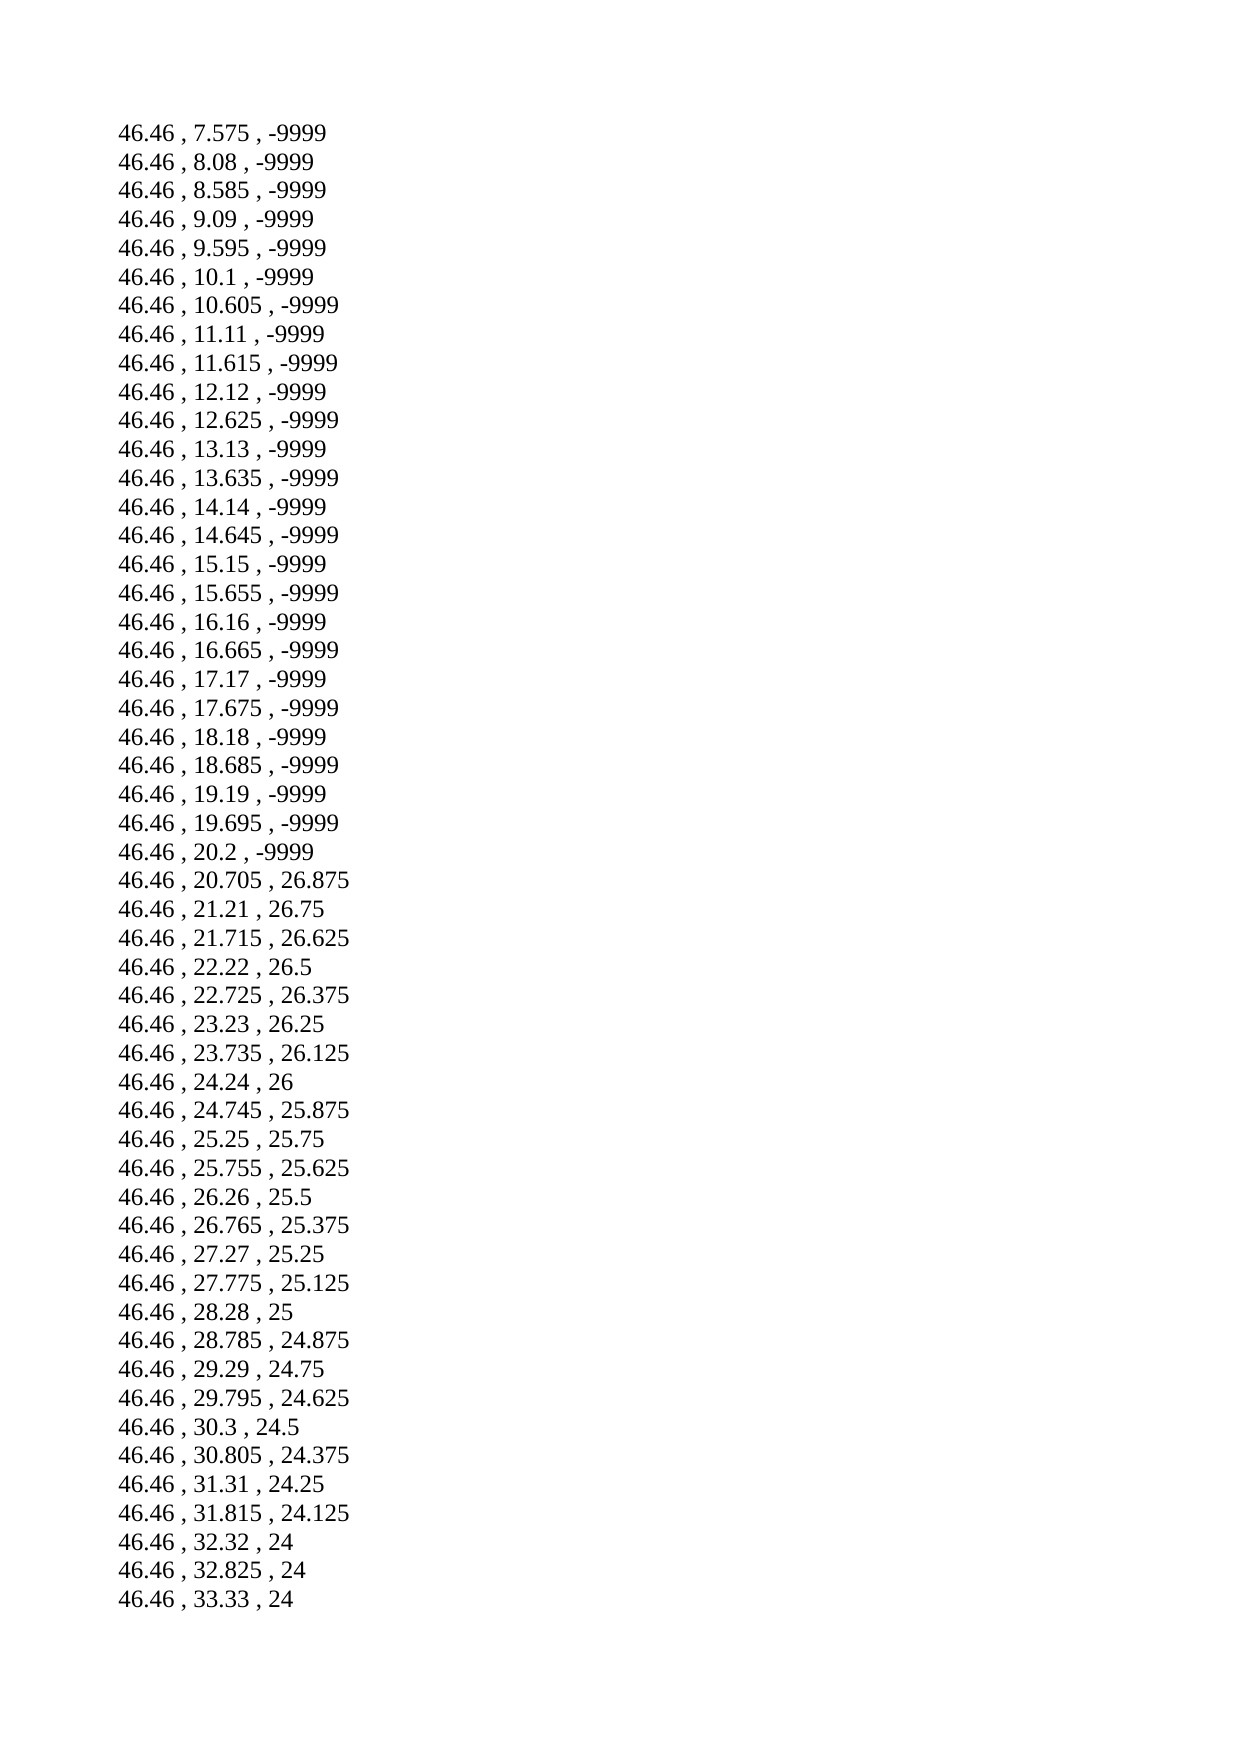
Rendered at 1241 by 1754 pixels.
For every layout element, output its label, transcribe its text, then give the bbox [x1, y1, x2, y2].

text 46.46 , 25.25 , 25.75 [118, 1124, 1122, 1153]
text 46.46 , 22.725 , 26.375 [118, 981, 1122, 1009]
text 46.46 , 15.15 , -9999 [118, 549, 1122, 578]
text 46.46 , 31.815 , 24.125 [118, 1498, 1122, 1527]
text 46.46 , 14.645 , -9999 [118, 521, 1122, 549]
text 46.46 , 8.585 , -9999 [118, 176, 1122, 204]
text 46.46 , 8.08 , -9999 [118, 147, 1122, 176]
text 46.46 , 24.745 , 25.875 [118, 1096, 1122, 1124]
text 46.46 , 17.675 , -9999 [118, 693, 1122, 722]
text 46.46 , 21.21 , 26.75 [118, 894, 1122, 923]
text 46.46 , 22.22 , 26.5 [118, 952, 1122, 981]
text 46.46 , 28.785 , 24.875 [118, 1326, 1122, 1354]
text 46.46 , 26.765 , 25.375 [118, 1211, 1122, 1239]
text 46.46 , 30.805 , 24.375 [118, 1441, 1122, 1469]
text 46.46 , 11.11 , -9999 [118, 319, 1122, 348]
text 46.46 , 12.12 , -9999 [118, 377, 1122, 406]
text 46.46 , 11.615 , -9999 [118, 348, 1122, 377]
text 46.46 , 32.825 , 24 [118, 1556, 1122, 1584]
text 46.46 , 10.605 , -9999 [118, 291, 1122, 319]
text 46.46 , 30.3 , 24.5 [118, 1412, 1122, 1441]
text 46.46 , 29.795 , 24.625 [118, 1383, 1122, 1412]
text 46.46 , 25.755 , 25.625 [118, 1153, 1122, 1182]
text 46.46 , 31.31 , 24.25 [118, 1469, 1122, 1498]
text 46.46 , 20.2 , -9999 [118, 837, 1122, 866]
text 46.46 , 28.28 , 25 [118, 1297, 1122, 1326]
text 46.46 , 19.19 , -9999 [118, 779, 1122, 808]
text 46.46 , 17.17 , -9999 [118, 664, 1122, 693]
text 46.46 , 13.635 , -9999 [118, 463, 1122, 492]
text 46.46 , 15.655 , -9999 [118, 578, 1122, 607]
text 46.46 , 19.695 , -9999 [118, 808, 1122, 837]
text 46.46 , 10.1 , -9999 [118, 262, 1122, 291]
text 46.46 , 18.18 , -9999 [118, 722, 1122, 751]
text 46.46 , 29.29 , 24.75 [118, 1354, 1122, 1383]
text 46.46 , 23.23 , 26.25 [118, 1009, 1122, 1038]
text 46.46 , 9.09 , -9999 [118, 204, 1122, 233]
text 46.46 , 23.735 , 26.125 [118, 1038, 1122, 1067]
text 46.46 , 16.665 , -9999 [118, 636, 1122, 664]
text 46.46 , 13.13 , -9999 [118, 434, 1122, 463]
text 46.46 , 27.775 , 25.125 [118, 1268, 1122, 1297]
text 46.46 , 14.14 , -9999 [118, 492, 1122, 521]
text 46.46 , 21.715 , 26.625 [118, 923, 1122, 952]
text 46.46 , 16.16 , -9999 [118, 607, 1122, 636]
text 46.46 , 7.575 , -9999 [118, 118, 1122, 147]
text 46.46 , 27.27 , 25.25 [118, 1239, 1122, 1268]
text 46.46 , 26.26 , 25.5 [118, 1182, 1122, 1211]
text 46.46 , 33.33 , 24 [118, 1584, 1122, 1613]
text 46.46 , 20.705 , 26.875 [118, 866, 1122, 894]
text 46.46 , 24.24 , 26 [118, 1067, 1122, 1096]
text 46.46 , 18.685 , -9999 [118, 751, 1122, 779]
text 46.46 , 12.625 , -9999 [118, 406, 1122, 434]
text 46.46 , 32.32 , 24 [118, 1527, 1122, 1556]
text 46.46 , 9.595 , -9999 [118, 233, 1122, 262]
